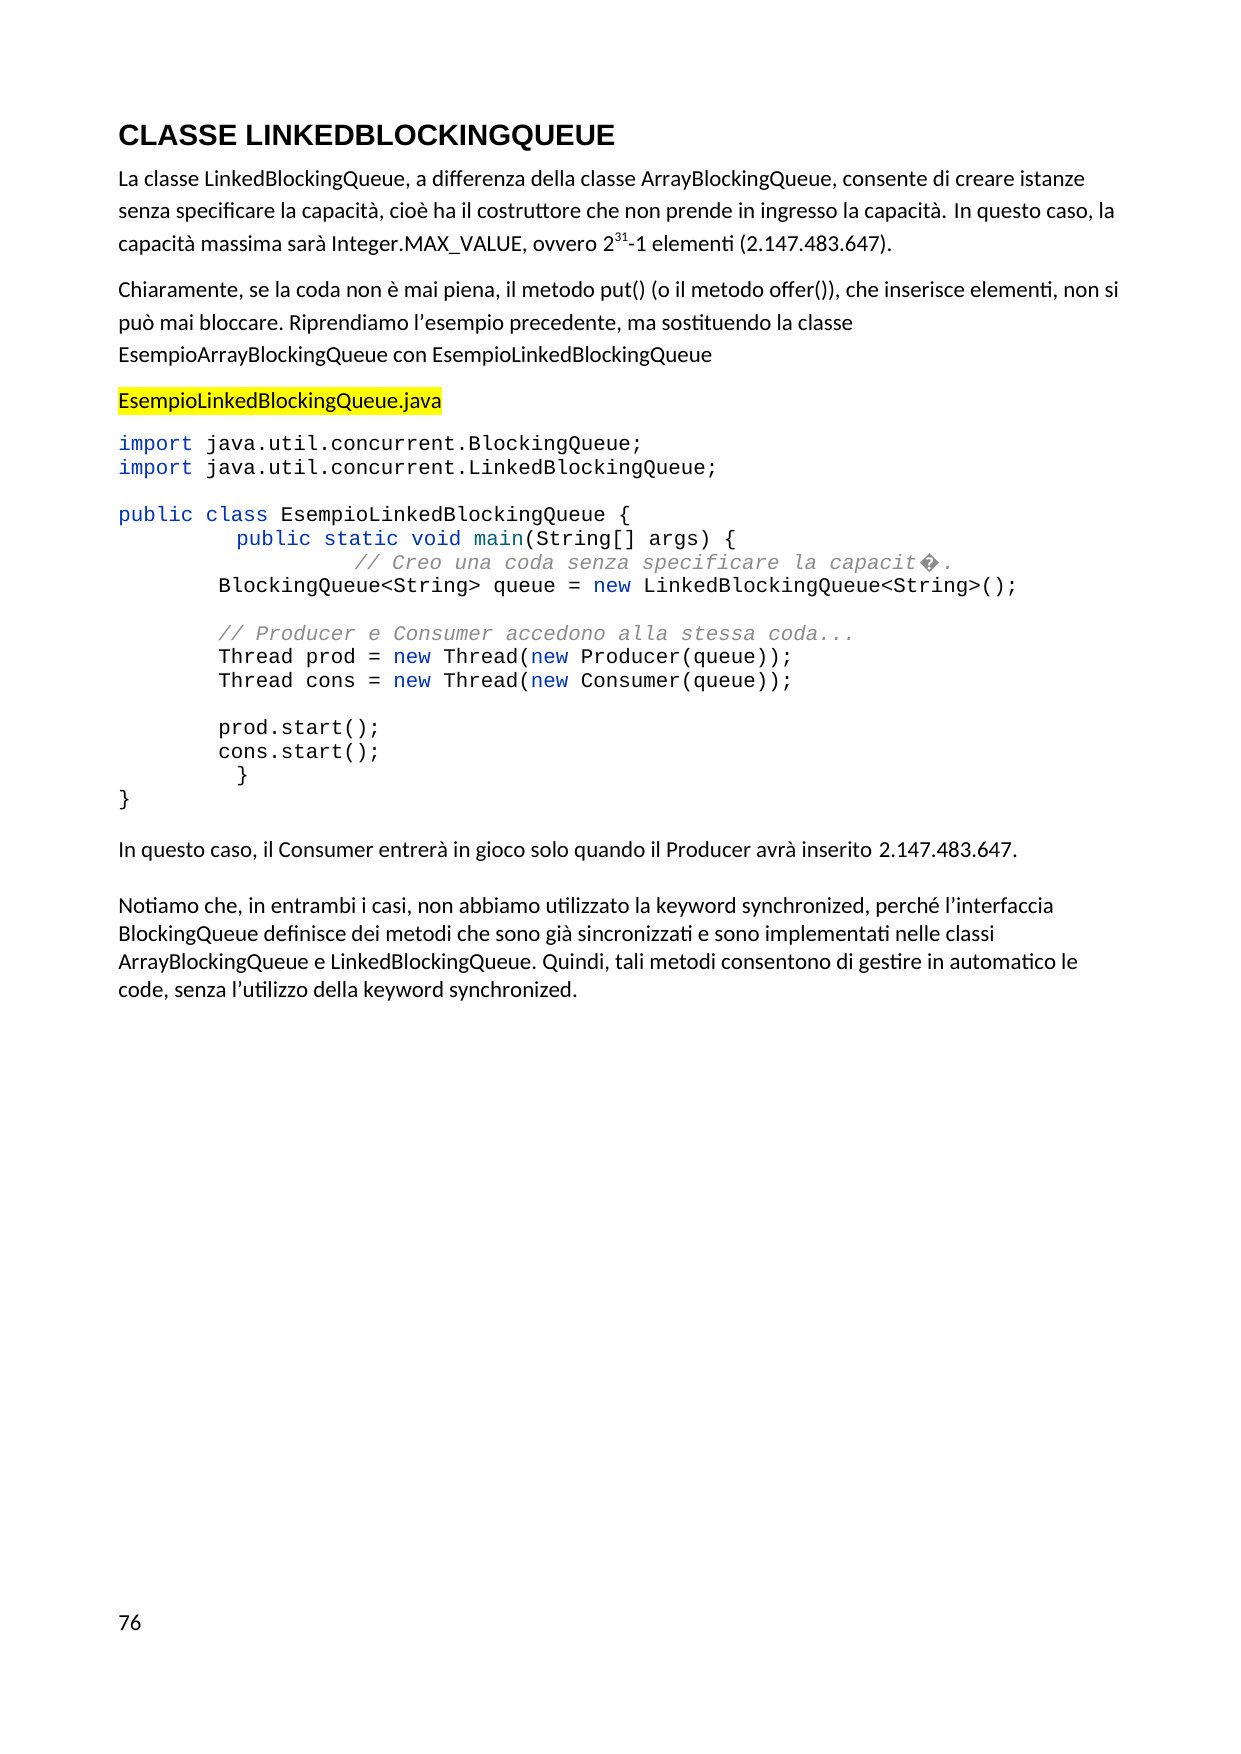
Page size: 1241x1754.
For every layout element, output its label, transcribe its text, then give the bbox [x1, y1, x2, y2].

text Notiamo che, in entrambi i casi, non abbiamo utilizzato la keyword synchronized, perché l’interfaccia BlockingQueue definisce dei metodi che sono già sincronizzati e sono implementati nelle classi ArrayBlockingQueue e LinkedBlockingQueue. Quindi, tali metodi consentono di gestire in automatico le code, senza l’utilizzo della keyword synchronized. [118, 891, 1122, 1003]
subtitle CLASSE LINKEDBLOCKINGQUEUE [118, 118, 1122, 152]
text Chiaramente, se la coda non è mai piena, il metodo put() (o il metodo offer()), che inserisce elementi, non si può mai bloccare. Riprendiamo l’esempio precedente, ma sostituendo la classe EsempioArrayBlockingQueue con EsempioLinkedBlockingQueue [118, 276, 1122, 368]
text import java.util.concurrent.BlockingQueue; import java.util.concurrent.LinkedBlockingQueue; public class EsempioLinkedBlockingQueue { public static void main(String[] args) { // Creo una coda senza specificare la capacit�. BlockingQueue<String> queue = new LinkedBlockingQueue<String>(); // Producer e Consumer accedono alla stessa coda... Thread prod = new Thread(new Producer(queue)); Thread cons = new Thread(new Consumer(queue)); prod.start(); cons.start(); } } [118, 433, 1122, 812]
text La classe LinkedBlockingQueue, a differenza della classe ArrayBlockingQueue, consente di creare istanze senza specificare la capacità, cioè ha il costruttore che non prende in ingresso la capacità. In questo caso, la capacità massima sarà Integer.MAX_VALUE, ovvero 231-1 elementi (2.147.483.647). [118, 164, 1122, 257]
text EsempioLinkedBlockingQueue.java [118, 387, 1122, 415]
text In questo caso, il Consumer entrerà in gioco solo quando il Producer avrà inserito 2.147.483.647. [118, 835, 1122, 863]
